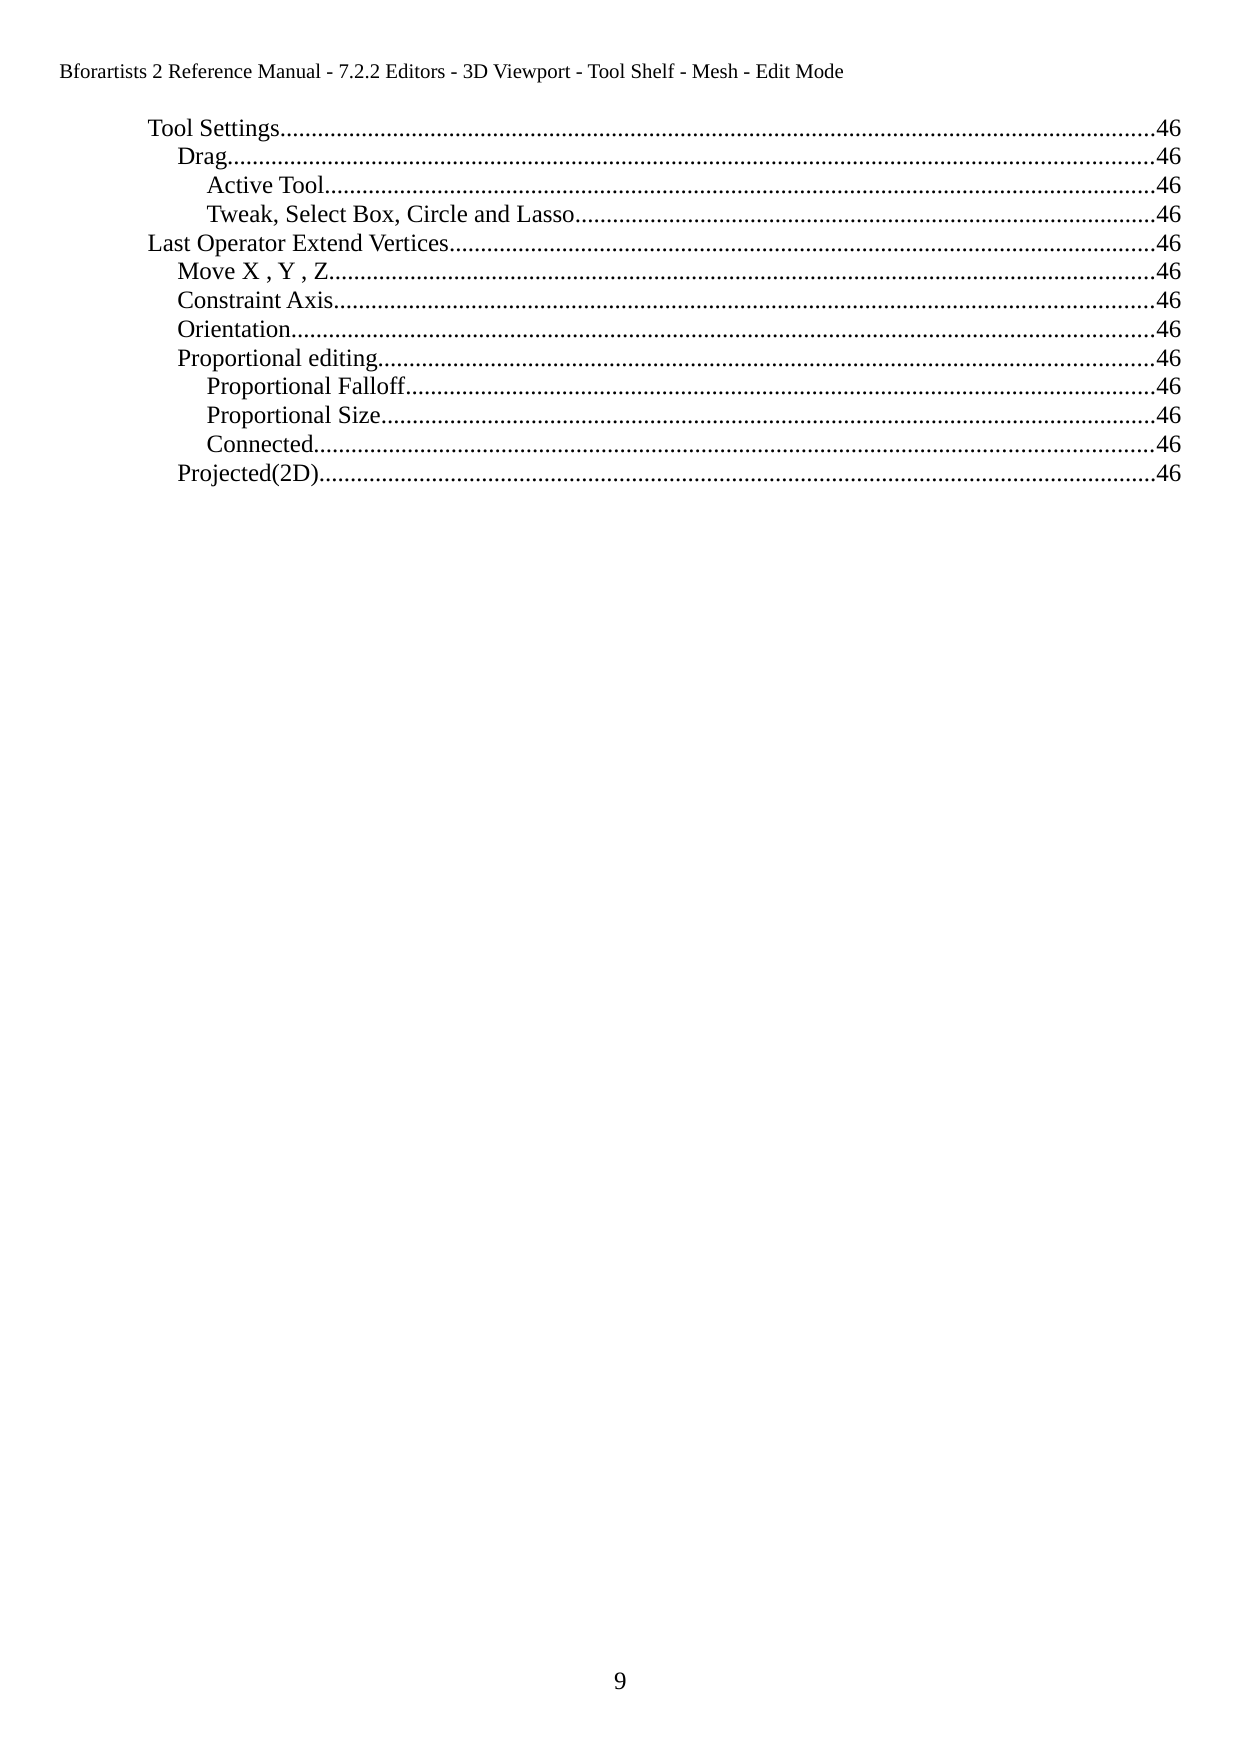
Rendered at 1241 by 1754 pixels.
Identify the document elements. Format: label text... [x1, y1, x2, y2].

text Projected(2D) 46 [177, 458, 1181, 486]
text Orientation 46 [177, 314, 1181, 343]
text Proportional Size 46 [206, 400, 1181, 429]
text Constraint Axis 46 [177, 285, 1181, 314]
text Connected 46 [206, 429, 1181, 458]
text Last Operator Extend Vertices 46 [147, 228, 1181, 256]
text Tweak, Select Box, Circle and Lasso 46 [206, 199, 1181, 228]
text Move X , Y , Z 46 [177, 256, 1181, 285]
text Active Tool 46 [206, 170, 1181, 199]
text Proportional editing 46 [177, 343, 1181, 371]
text Drag 46 [177, 141, 1181, 170]
text Proportional Falloff 46 [206, 371, 1181, 400]
text Tool Settings 46 [147, 113, 1181, 141]
